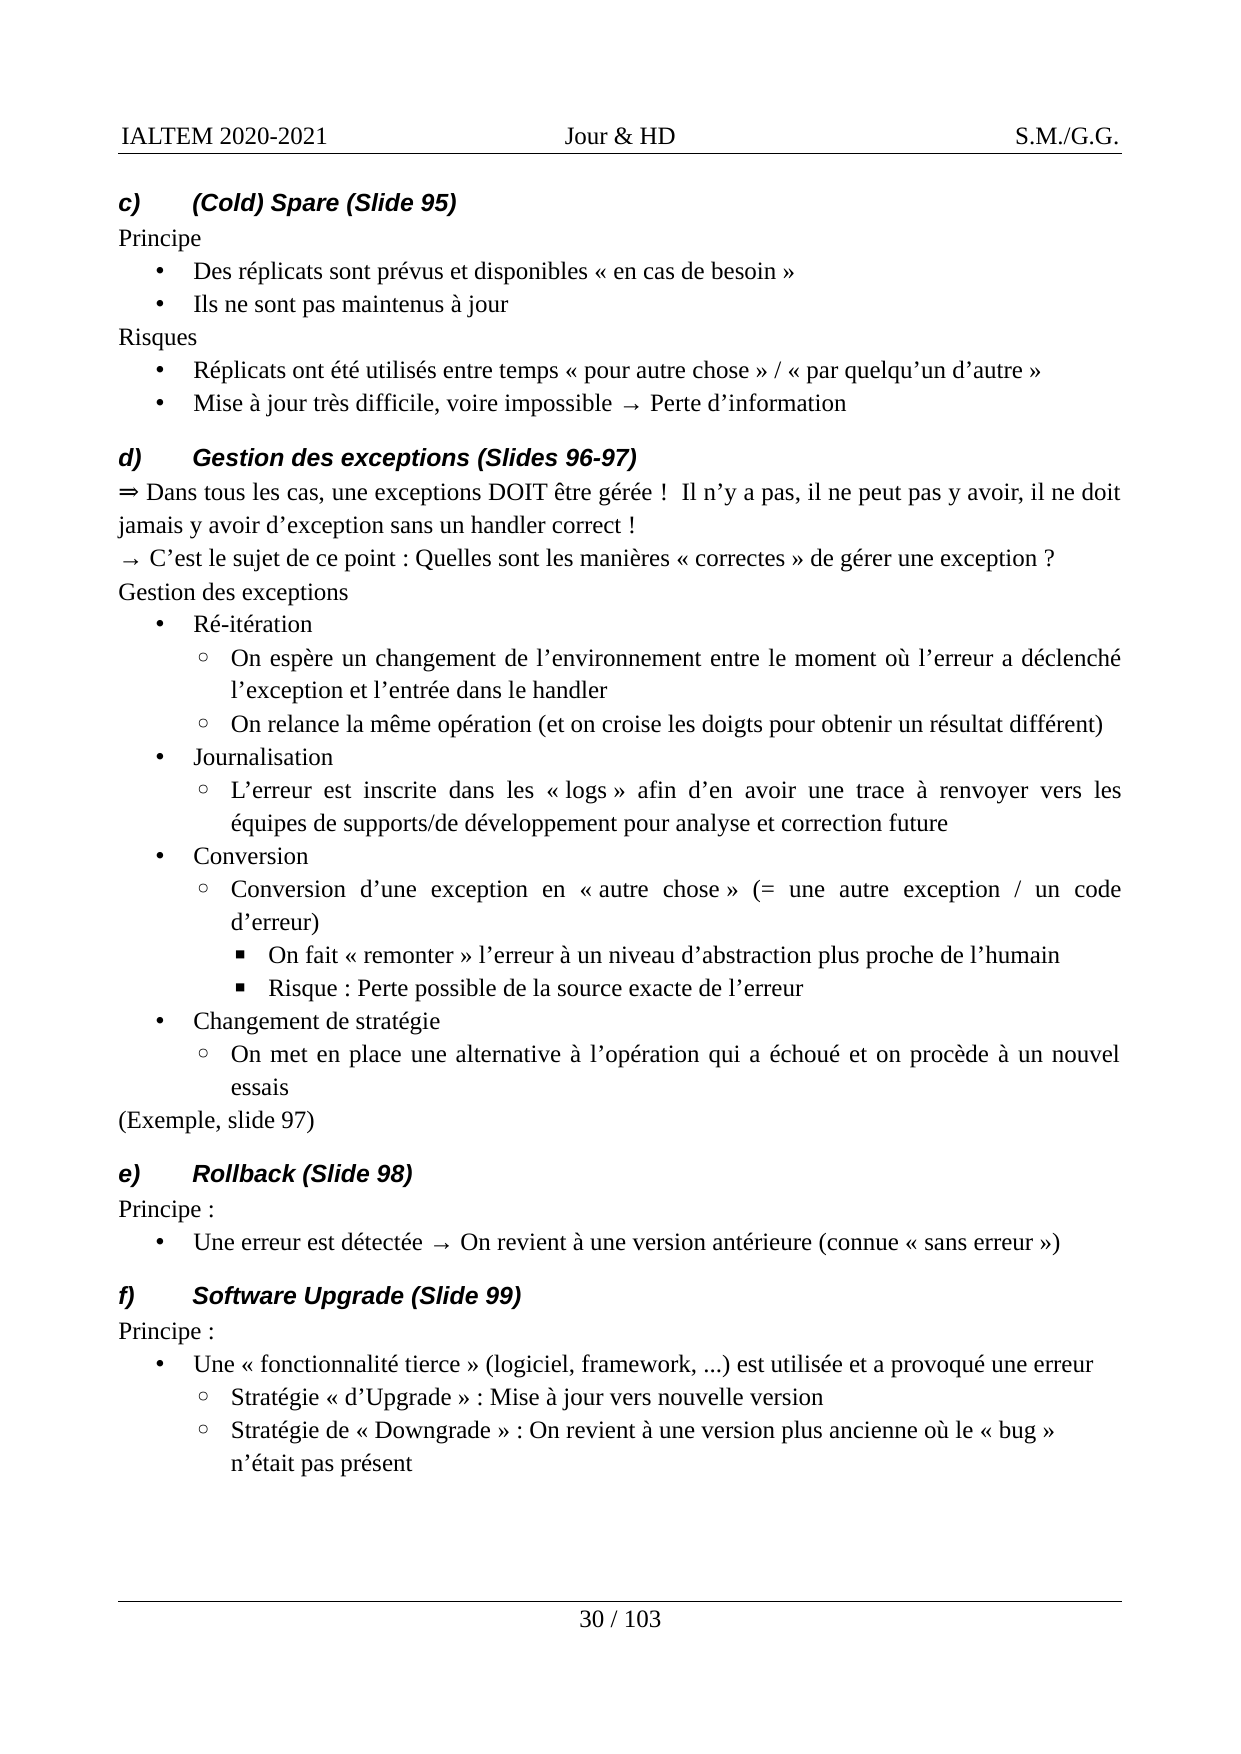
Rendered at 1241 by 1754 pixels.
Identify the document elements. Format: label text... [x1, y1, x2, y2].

list L’erreur est inscrite dans les « logs » afin d’en avoir une trace à renvoyer vers les équipes de supports/de développement pour analyse et correction future [193, 775, 1122, 836]
list Réplicats ont été utilisés entre temps « pour autre chose » / « par quelqu’un d’autre » [156, 355, 1122, 384]
list On fait « remonter » l’erreur à un niveau d’abstraction plus proche de l’humain [231, 940, 1122, 968]
subtitle (Cold) Spare (Slide 95) [118, 188, 1122, 217]
text ⇒ Dans tous les cas, une exceptions DOIT être gérée ! Il n’y a pas, il ne peut pas y avoir, il ne doit jamais y avoir d’exception sans un handler correct ! [118, 477, 1122, 539]
text Gestion des exceptions [118, 577, 1122, 605]
subtitle Rollback (Slide 98) [118, 1159, 1122, 1188]
text Principe : [118, 1316, 1122, 1345]
list Risque : Perte possible de la source exacte de l’erreur [231, 973, 1122, 1002]
list Ré-itération [156, 609, 1122, 638]
list On relance la même opération (et on croise les doigts pour obtenir un résultat différent) [193, 709, 1122, 737]
list Stratégie de « Downgrade » : On revient à une version plus ancienne où le « bug » n’était pas présent [193, 1415, 1122, 1477]
subtitle Gestion des exceptions (Slides 96-97) [118, 443, 1122, 471]
list Conversion [156, 841, 1122, 869]
list On espère un changement de l’environnement entre le moment où l’erreur a déclenché l’exception et l’entrée dans le handler [193, 643, 1122, 704]
list Stratégie « d’Upgrade » : Mise à jour vers nouvelle version [193, 1382, 1122, 1411]
text Principe [118, 223, 1122, 252]
list Une erreur est détectée → On revient à une version antérieure (connue « sans erreur ») [156, 1227, 1122, 1256]
list Journalisation [156, 742, 1122, 770]
subtitle Software Upgrade (Slide 99) [118, 1281, 1122, 1310]
list Conversion d’une exception en « autre chose » (= une autre exception / un code d’erreur) [193, 874, 1122, 936]
list Des réplicats sont prévus et disponibles « en cas de besoin » [156, 256, 1122, 285]
text Risques [118, 322, 1122, 351]
list Une « fonctionnalité tierce » (logiciel, framework, ...) est utilisée et a provoqué une erreur [156, 1349, 1122, 1378]
list On met en place une alternative à l’opération qui a échoué et on procède à un nouvel essais [193, 1039, 1122, 1101]
list Changement de stratégie [156, 1006, 1122, 1034]
list Ils ne sont pas maintenus à jour [156, 289, 1122, 318]
list Mise à jour très difficile, voire impossible → Perte d’information [156, 388, 1122, 417]
text (Exemple, slide 97) [118, 1105, 1122, 1134]
text → C’est le sujet de ce point : Quelles sont les manières « correctes » de gérer une exception ? [118, 543, 1122, 572]
text Principe : [118, 1194, 1122, 1223]
